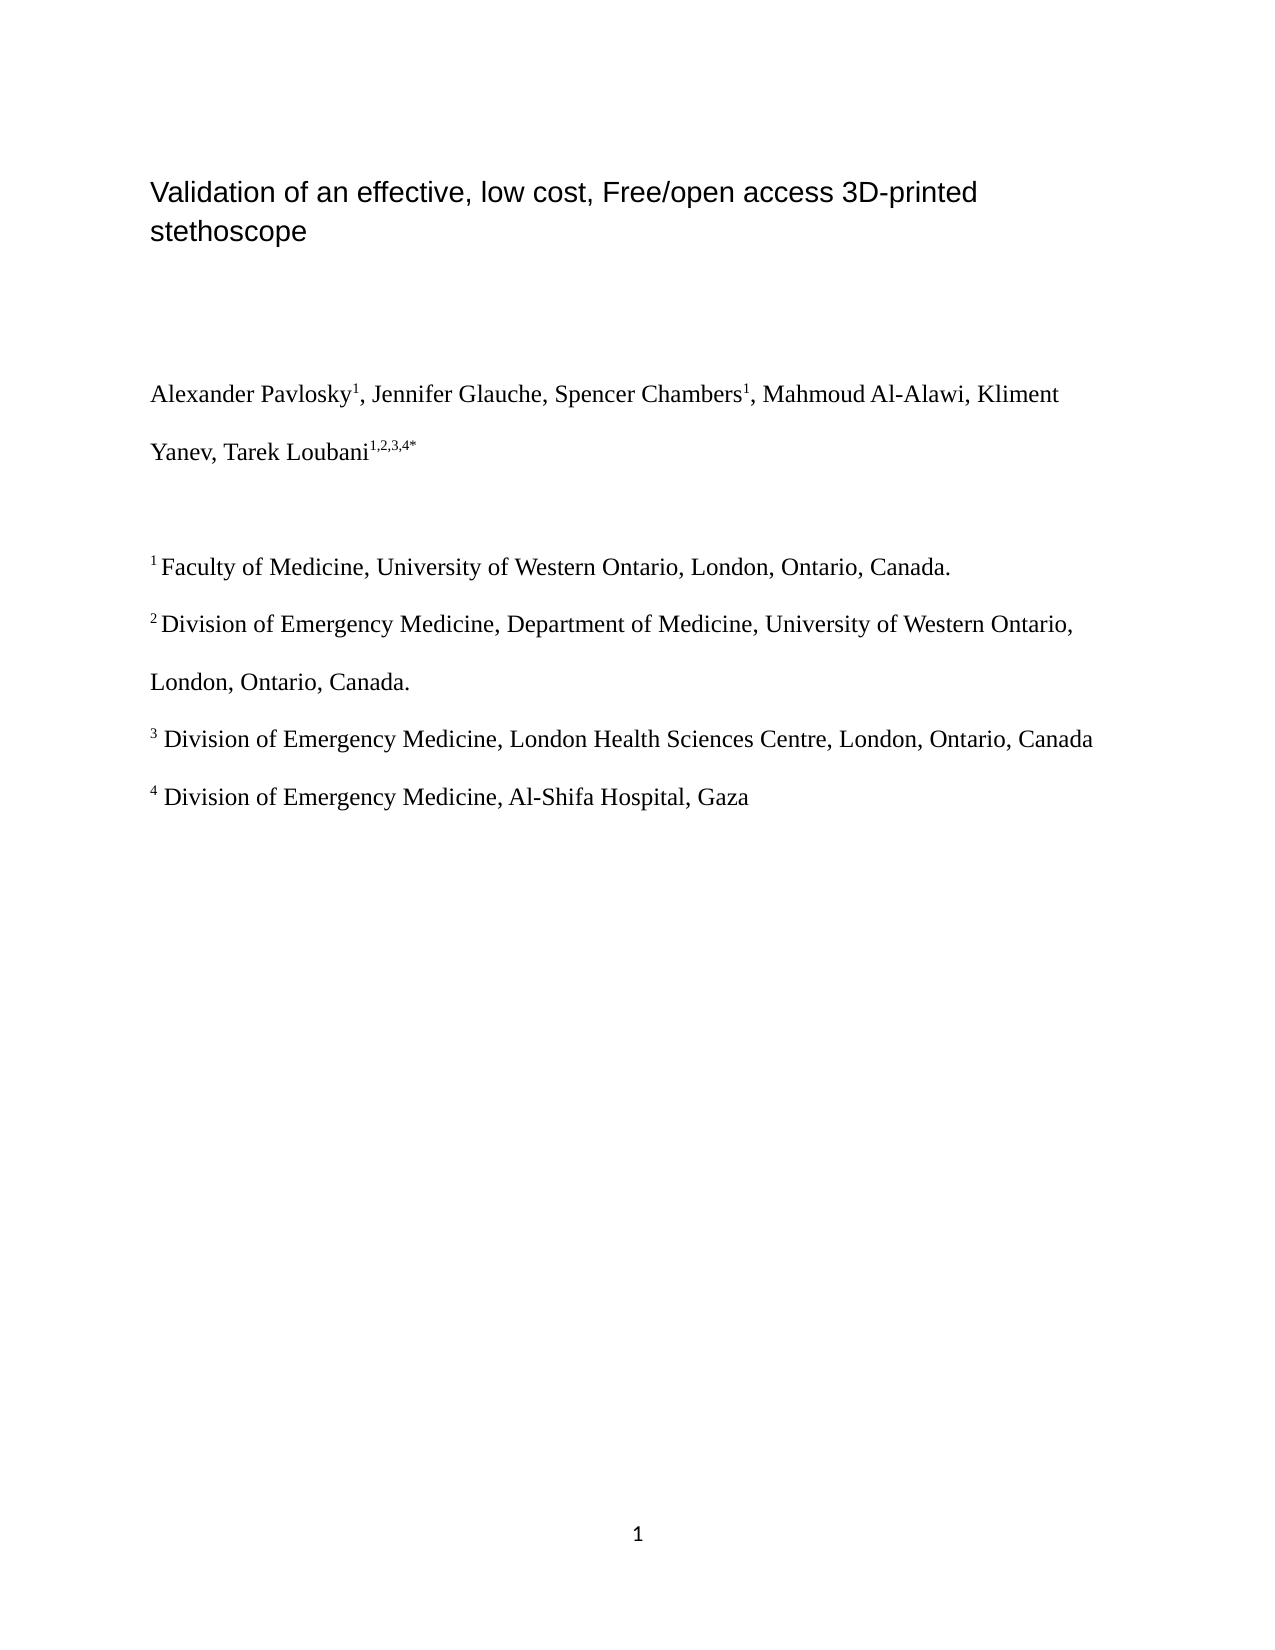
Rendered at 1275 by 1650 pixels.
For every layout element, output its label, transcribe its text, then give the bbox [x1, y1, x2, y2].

text 4 Division of Emergency Medicine, Al-Shifa Hospital, Gaza [150, 782, 1125, 811]
text 3 Division of Emergency Medicine, London Health Sciences Centre, London, Ontario, Canada [150, 724, 1125, 753]
text 1 Faculty of Medicine, University of Western Ontario, London, Ontario, Canada. [150, 552, 1125, 581]
text Alexander Pavlosky1, Jennifer Glauche, Spencer Chambers1, Mahmoud Al-Alawi, Kliment Yanev, Tarek Loubani1,2,3,4* [150, 379, 1125, 466]
text 2 Division of Emergency Medicine, Department of Medicine, University of Western Ontario, London, Ontario, Canada. [150, 609, 1125, 696]
title Validation of an effective, low cost, Free/open access 3D-printed stethoscope [150, 175, 1125, 247]
